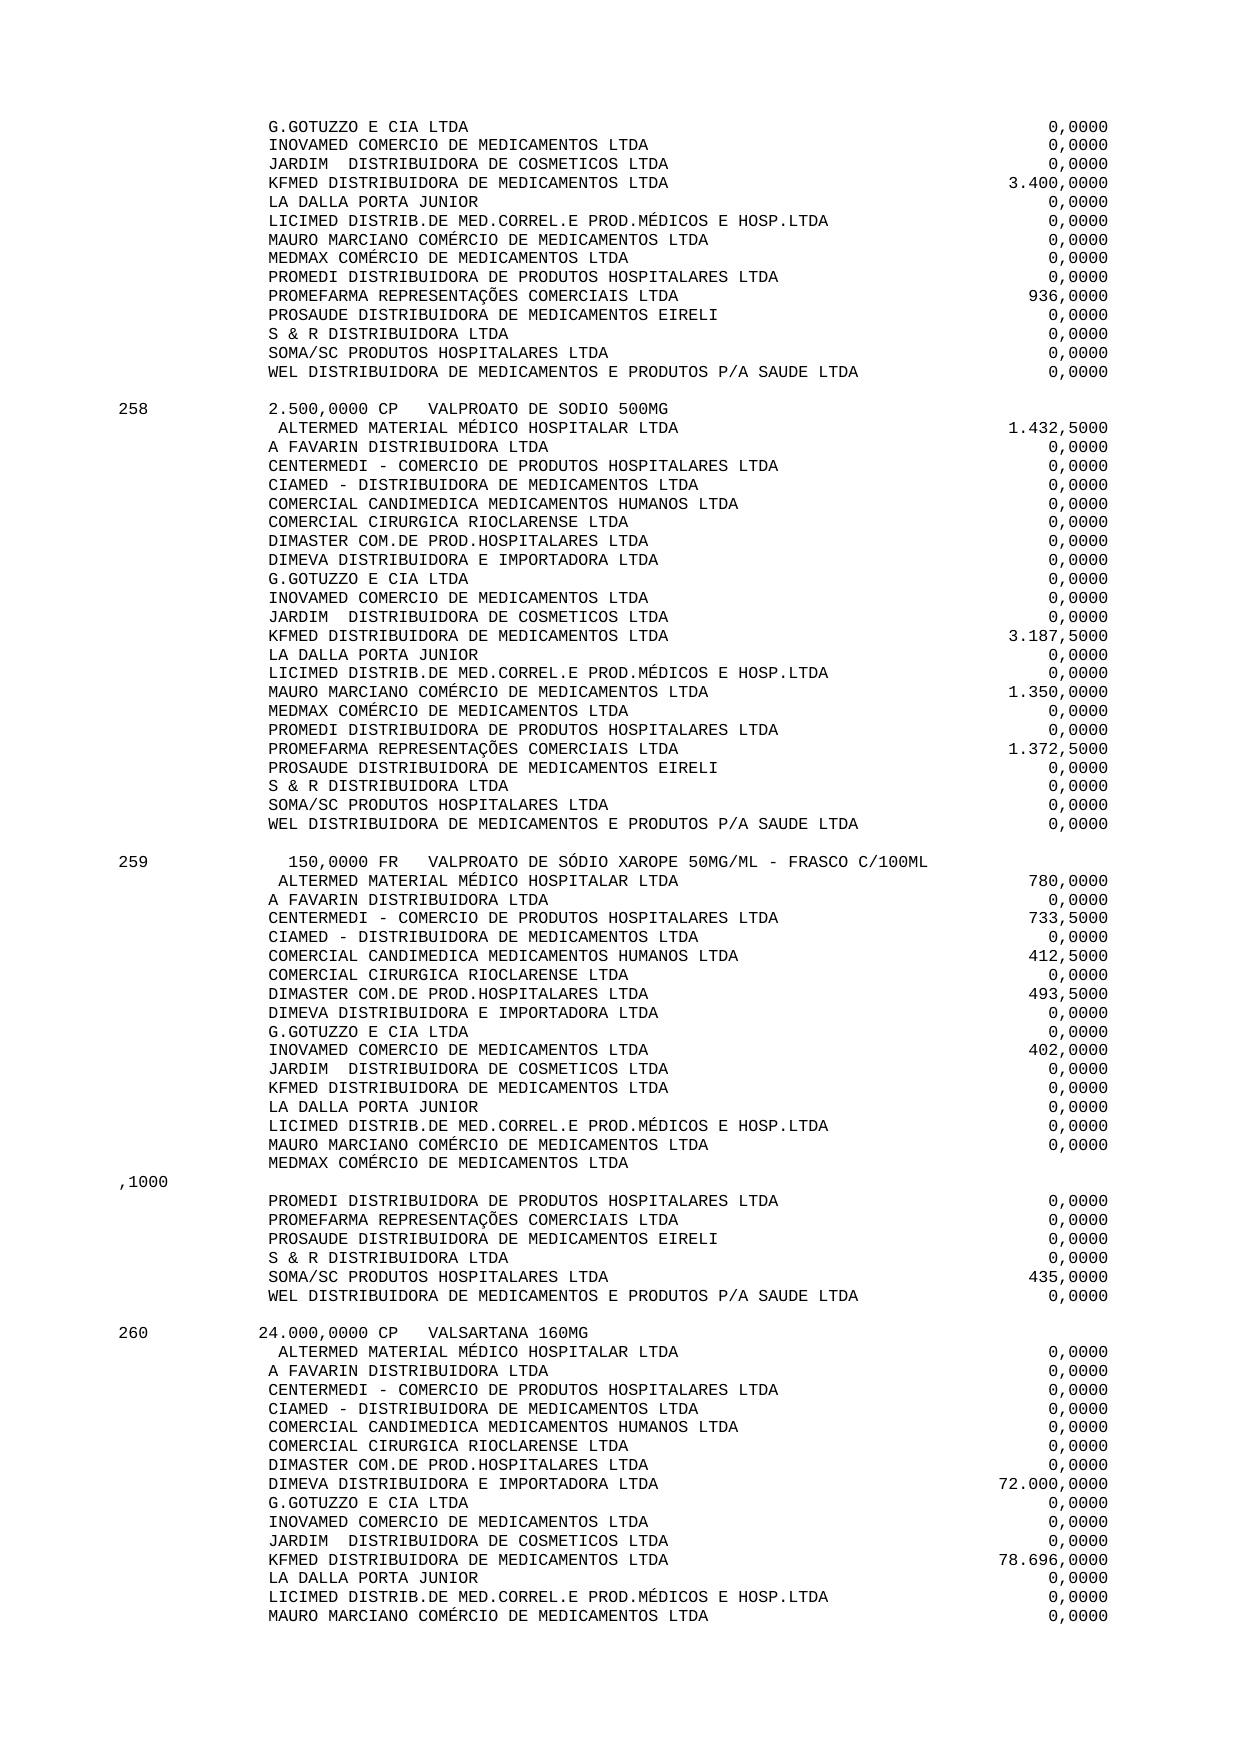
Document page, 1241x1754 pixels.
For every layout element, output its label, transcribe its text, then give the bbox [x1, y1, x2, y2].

text G.GOTUZZO E CIA LTDA 0,0000 INOVAMED COMERCIO DE MEDICAMENTOS LTDA 0,0000 JARDIM DISTRIBUIDORA DE COSMETICOS LTDA 0,0000 KFMED DISTRIBUIDORA DE MEDICAMENTOS LTDA 3.400,0000 LA DALLA PORTA JUNIOR 0,0000 LICIMED DISTRIB.DE MED.CORREL.E PROD.MÉDICOS E HOSP.LTDA 0,0000 MAURO MARCIANO COMÉRCIO DE MEDICAMENTOS LTDA 0,0000 MEDMAX COMÉRCIO DE MEDICAMENTOS LTDA 0,0000 PROMEDI DISTRIBUIDORA DE PRODUTOS HOSPITALARES LTDA 0,0000 PROMEFARMA REPRESENTAÇÕES COMERCIAIS LTDA 936,0000 PROSAUDE DISTRIBUIDORA DE MEDICAMENTOS EIRELI 0,0000 S & R DISTRIBUIDORA LTDA 0,0000 SOMA/SC PRODUTOS HOSPITALARES LTDA 0,0000 WEL DISTRIBUIDORA DE MEDICAMENTOS E PRODUTOS P/A SAUDE LTDA 0,0000 258 2.500,0000 CP VALPROATO DE SODIO 500MG ALTERMED MATERIAL MÉDICO HOSPITALAR LTDA 1.432,5000 A FAVARIN DISTRIBUIDORA LTDA 0,0000 CENTERMEDI - COMERCIO DE PRODUTOS HOSPITALARES LTDA 0,0000 CIAMED - DISTRIBUIDORA DE MEDICAMENTOS LTDA 0,0000 COMERCIAL CANDIMEDICA MEDICAMENTOS HUMANOS LTDA 0,0000 COMERCIAL CIRURGICA RIOCLARENSE LTDA 0,0000 DIMASTER COM.DE PROD.HOSPITALARES LTDA 0,0000 DIMEVA DISTRIBUIDORA E IMPORTADORA LTDA 0,0000 G.GOTUZZO E CIA LTDA 0,0000 INOVAMED COMERCIO DE MEDICAMENTOS LTDA 0,0000 JARDIM DISTRIBUIDORA DE COSMETICOS LTDA 0,0000 KFMED DISTRIBUIDORA DE MEDICAMENTOS LTDA 3.187,5000 LA DALLA PORTA JUNIOR 0,0000 LICIMED DISTRIB.DE MED.CORREL.E PROD.MÉDICOS E HOSP.LTDA 0,0000 MAURO MARCIANO COMÉRCIO DE MEDICAMENTOS LTDA 1.350,0000 MEDMAX COMÉRCIO DE MEDICAMENTOS LTDA 0,0000 PROMEDI DISTRIBUIDORA DE PRODUTOS HOSPITALARES LTDA 0,0000 PROMEFARMA REPRESENTAÇÕES COMERCIAIS LTDA 1.372,5000 PROSAUDE DISTRIBUIDORA DE MEDICAMENTOS EIRELI 0,0000 S & R DISTRIBUIDORA LTDA 0,0000 SOMA/SC PRODUTOS HOSPITALARES LTDA 0,0000 WEL DISTRIBUIDORA DE MEDICAMENTOS E PRODUTOS P/A SAUDE LTDA 0,0000 259 150,0000 FR VALPROATO DE SÓDIO XAROPE 50MG/ML - FRASCO C/100ML ALTERMED MATERIAL MÉDICO HOSPITALAR LTDA 780,0000 A FAVARIN DISTRIBUIDORA LTDA 0,0000 CENTERMEDI - COMERCIO DE PRODUTOS HOSPITALARES LTDA 733,5000 CIAMED - DISTRIBUIDORA DE MEDICAMENTOS LTDA 0,0000 COMERCIAL CANDIMEDICA MEDICAMENTOS HUMANOS LTDA 412,5000 COMERCIAL CIRURGICA RIOCLARENSE LTDA 0,0000 DIMASTER COM.DE PROD.HOSPITALARES LTDA 493,5000 DIMEVA DISTRIBUIDORA E IMPORTADORA LTDA 0,0000 G.GOTUZZO E CIA LTDA 0,0000 INOVAMED COMERCIO DE MEDICAMENTOS LTDA 402,0000 JARDIM DISTRIBUIDORA DE COSMETICOS LTDA 0,0000 KFMED DISTRIBUIDORA DE MEDICAMENTOS LTDA 0,0000 LA DALLA PORTA JUNIOR 0,0000 LICIMED DISTRIB.DE MED.CORREL.E PROD.MÉDICOS E HOSP.LTDA 0,0000 MAURO MARCIANO COMÉRCIO DE MEDICAMENTOS LTDA 0,0000 MEDMAX COMÉRCIO DE MEDICAMENTOS LTDA [118, 118, 1122, 1174]
text ,1000 PROMEDI DISTRIBUIDORA DE PRODUTOS HOSPITALARES LTDA 0,0000 PROMEFARMA REPRESENTAÇÕES COMERCIAIS LTDA 0,0000 PROSAUDE DISTRIBUIDORA DE MEDICAMENTOS EIRELI 0,0000 S & R DISTRIBUIDORA LTDA 0,0000 SOMA/SC PRODUTOS HOSPITALARES LTDA 435,0000 WEL DISTRIBUIDORA DE MEDICAMENTOS E PRODUTOS P/A SAUDE LTDA 0,0000 260 24.000,0000 CP VALSARTANA 160MG ALTERMED MATERIAL MÉDICO HOSPITALAR LTDA 0,0000 A FAVARIN DISTRIBUIDORA LTDA 0,0000 CENTERMEDI - COMERCIO DE PRODUTOS HOSPITALARES LTDA 0,0000 CIAMED - DISTRIBUIDORA DE MEDICAMENTOS LTDA 0,0000 COMERCIAL CANDIMEDICA MEDICAMENTOS HUMANOS LTDA 0,0000 COMERCIAL CIRURGICA RIOCLARENSE LTDA 0,0000 DIMASTER COM.DE PROD.HOSPITALARES LTDA 0,0000 DIMEVA DISTRIBUIDORA E IMPORTADORA LTDA 72.000,0000 G.GOTUZZO E CIA LTDA 0,0000 INOVAMED COMERCIO DE MEDICAMENTOS LTDA 0,0000 JARDIM DISTRIBUIDORA DE COSMETICOS LTDA 0,0000 KFMED DISTRIBUIDORA DE MEDICAMENTOS LTDA 78.696,0000 LA DALLA PORTA JUNIOR 0,0000 LICIMED DISTRIB.DE MED.CORREL.E PROD.MÉDICOS E HOSP.LTDA 0,0000 MAURO MARCIANO COMÉRCIO DE MEDICAMENTOS LTDA 0,0000 [118, 1174, 1122, 1626]
